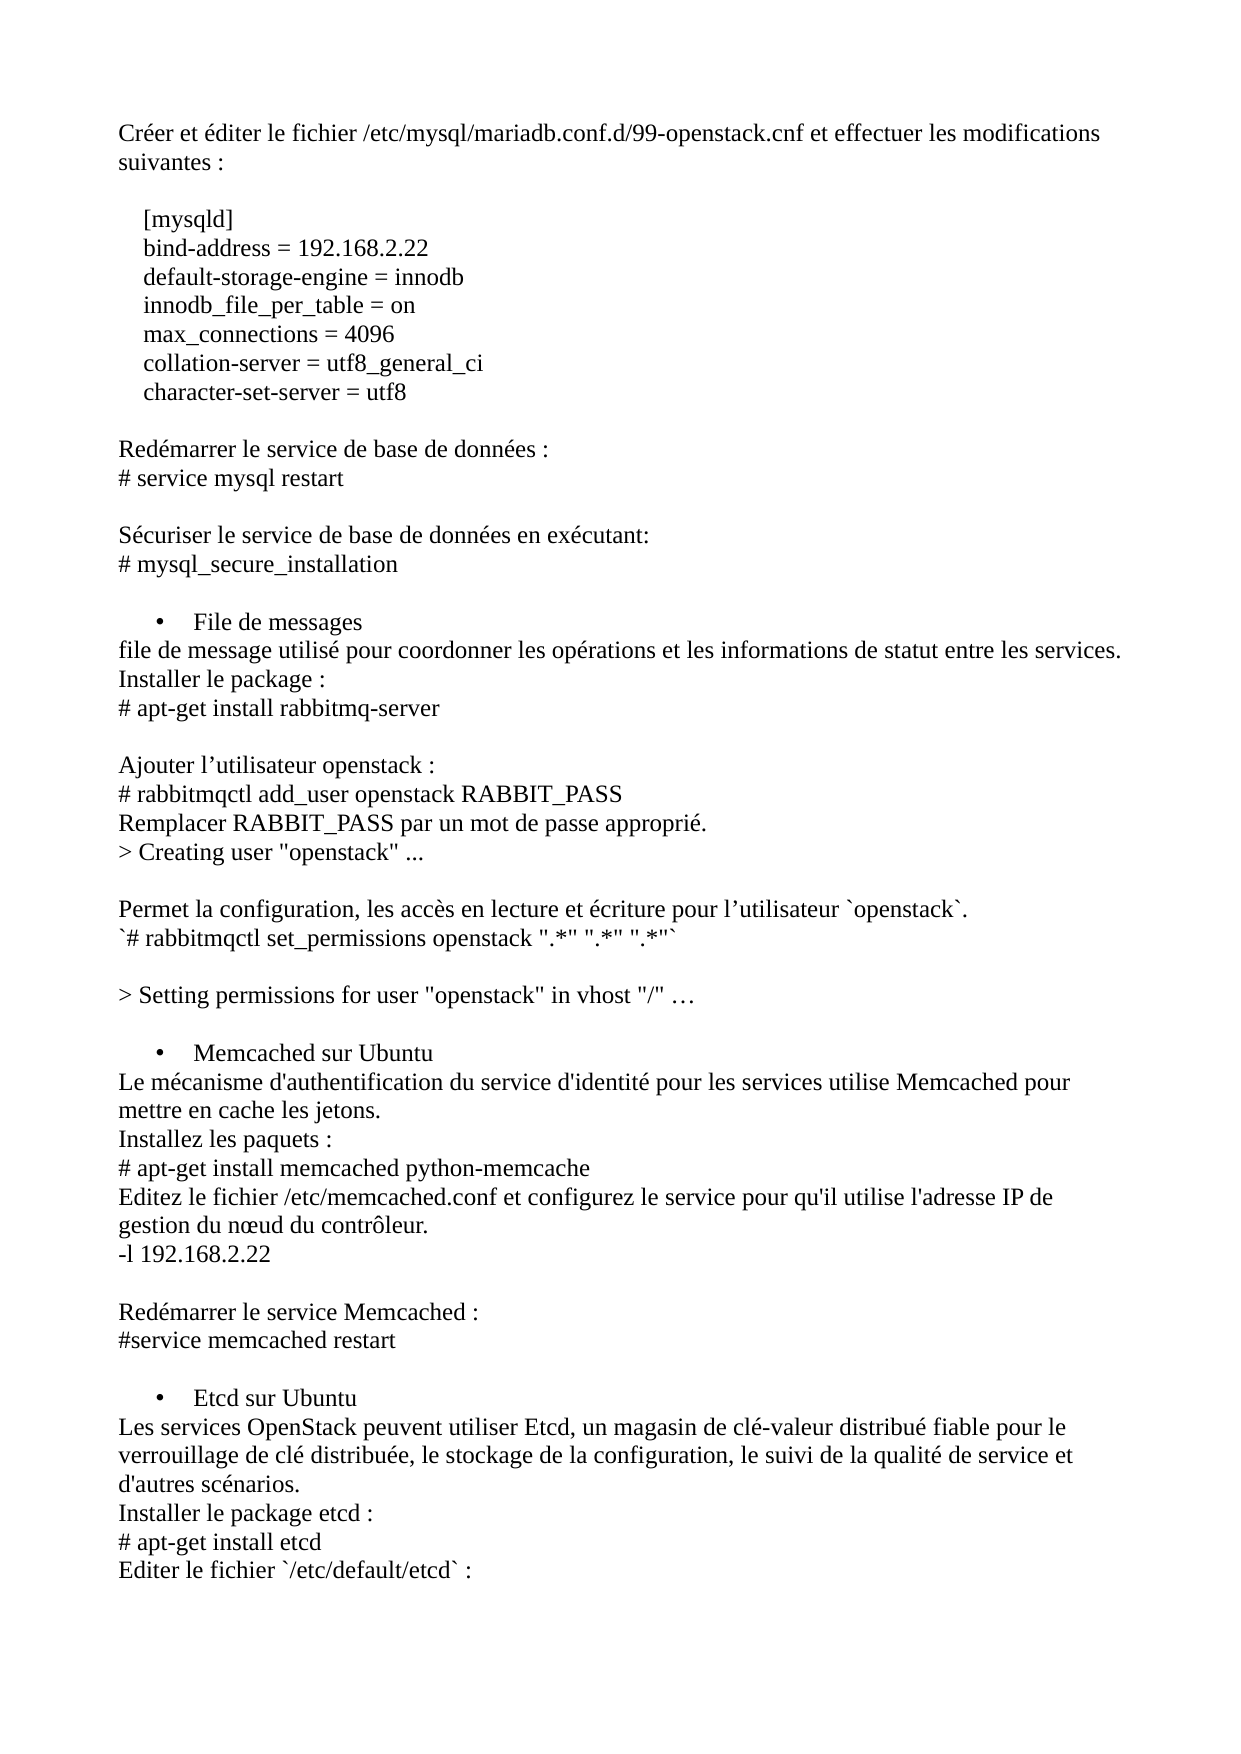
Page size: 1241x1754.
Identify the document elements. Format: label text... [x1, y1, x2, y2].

text # apt-get install etcd [118, 1527, 1122, 1556]
list File de messages [156, 607, 1122, 636]
text Ajouter l’utilisateur openstack : [118, 751, 1122, 779]
text Sécuriser le service de base de données en exécutant: [118, 521, 1122, 549]
text # rabbitmqctl add_user openstack RABBIT_PASS [118, 779, 1122, 808]
text # apt-get install rabbitmq-server [118, 693, 1122, 722]
text innodb_file_per_table = on [118, 291, 1122, 319]
text Installer le package : [118, 664, 1122, 693]
text > Setting permissions for user "openstack" in vhost "/" … [118, 981, 1122, 1009]
text Remplacer RABBIT_PASS par un mot de passe approprié. [118, 808, 1122, 837]
text [mysqld] [118, 204, 1122, 233]
text # mysql_secure_installation [118, 549, 1122, 578]
text Redémarrer le service Memcached : [118, 1297, 1122, 1326]
text file de message utilisé pour coordonner les opérations et les informations de statut entre les services. [118, 636, 1122, 664]
text Installer le package etcd : [118, 1498, 1122, 1527]
text Le mécanisme d'authentification du service d'identité pour les services utilise Memcached pour mettre en cache les jetons. [118, 1067, 1122, 1124]
text > Creating user "openstack" ... [118, 837, 1122, 866]
text -l 192.168.2.22 [118, 1239, 1122, 1268]
list Memcached sur Ubuntu [156, 1038, 1122, 1067]
text Installez les paquets : [118, 1124, 1122, 1153]
text character-set-server = utf8 [118, 377, 1122, 406]
text `# rabbitmqctl set_permissions openstack ".*" ".*" ".*"` [118, 923, 1122, 952]
text Permet la configuration, les accès en lecture et écriture pour l’utilisateur `openstack`. [118, 894, 1122, 923]
text # apt-get install memcached python-memcache [118, 1153, 1122, 1182]
list Etcd sur Ubuntu [156, 1383, 1122, 1412]
text # service mysql restart [118, 463, 1122, 492]
text Editez le fichier /etc/memcached.conf et configurez le service pour qu'il utilise l'adresse IP de gestion du nœud du contrôleur. [118, 1182, 1122, 1239]
text max_connections = 4096 [118, 319, 1122, 348]
text Les services OpenStack peuvent utiliser Etcd, un magasin de clé-valeur distribué fiable pour le verrouillage de clé distribuée, le stockage de la configuration, le suivi de la qualité de service et d'autres scénarios. [118, 1412, 1122, 1498]
text bind-address = 192.168.2.22 [118, 233, 1122, 262]
text collation-server = utf8_general_ci [118, 348, 1122, 377]
text Editer le fichier `/etc/default/etcd` : [118, 1556, 1122, 1584]
text #service memcached restart [118, 1326, 1122, 1354]
text default-storage-engine = innodb [118, 262, 1122, 291]
text Créer et éditer le fichier /etc/mysql/mariadb.conf.d/99-openstack.cnf et effectuer les modifications suivantes : [118, 118, 1122, 176]
text Redémarrer le service de base de données : [118, 434, 1122, 463]
